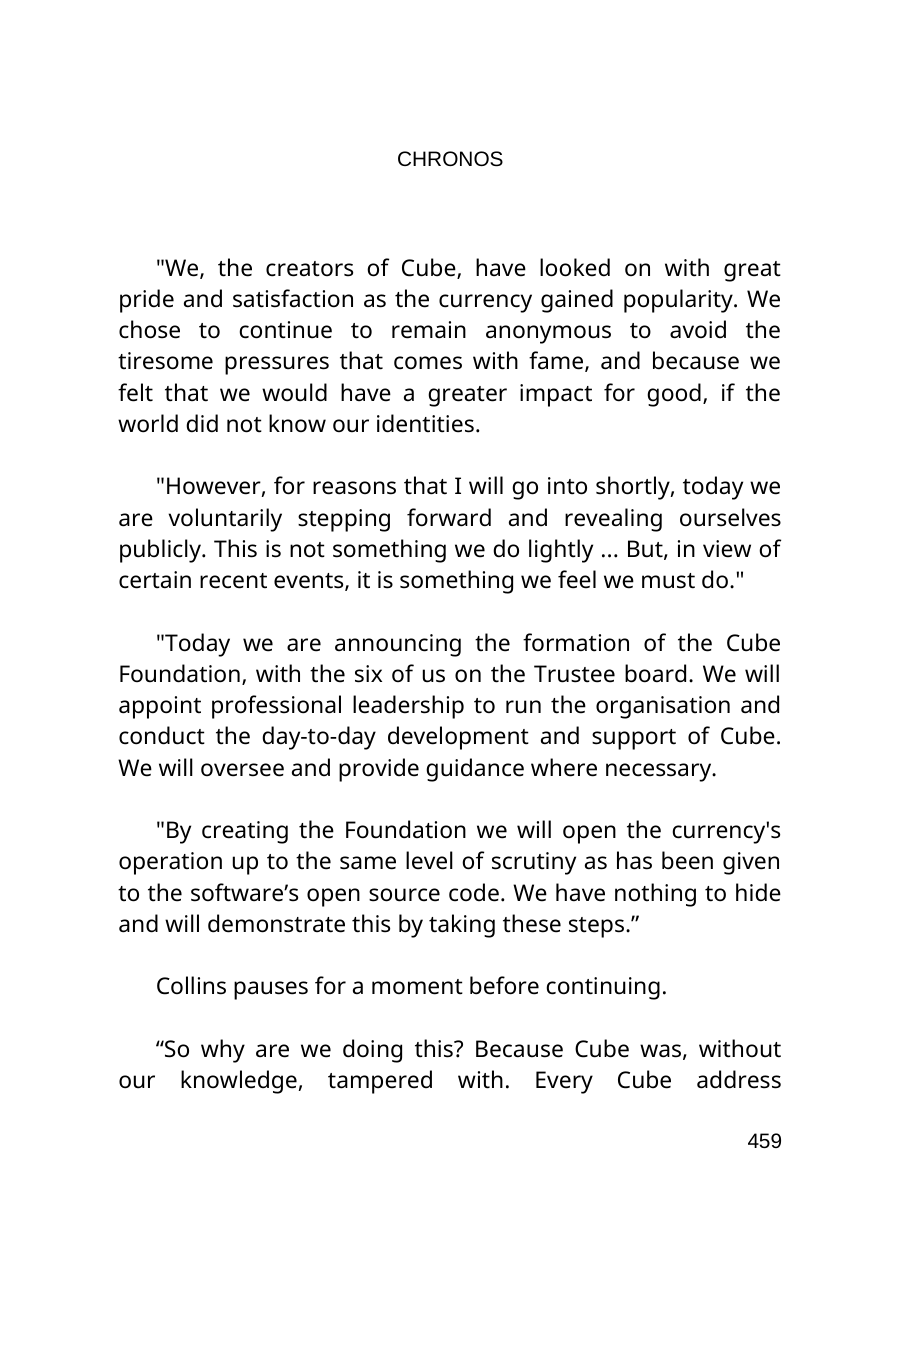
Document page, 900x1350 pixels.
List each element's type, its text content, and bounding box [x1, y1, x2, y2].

text "Today we are announcing the formation of the Cube Foundation, with the six of us on the Trustee board. We will appoint professional leadership to run the organisation and conduct the day-to-day development and support of Cube. We will oversee and provide guidance where necessary. [118, 626, 782, 783]
text "By creating the Foundation we will open the currency's operation up to the same level of scrutiny as has been given to the software’s open source code. We have nothing to hide and will demonstrate this by taking these steps.” [118, 814, 782, 939]
text Collins pauses for a moment before continuing. [118, 970, 782, 1001]
text "However, for reasons that I will go into shortly, today we are voluntarily stepping forward and revealing ourselves publicly. This is not something we do lightly ... But, in view of certain recent events, it is something we feel we must do." [118, 470, 782, 595]
text “So why are we doing this? Because Cube was, without our knowledge, tampered with. Every Cube address [118, 1033, 782, 1095]
text "We, the creators of Cube, have looked on with great pride and satisfaction as the currency gained popularity. We chose to continue to remain anonymous to avoid the tiresome pressures that comes with fame, and because we felt that we would have a greater impact for good, if the world did not know our identities. [118, 251, 782, 439]
